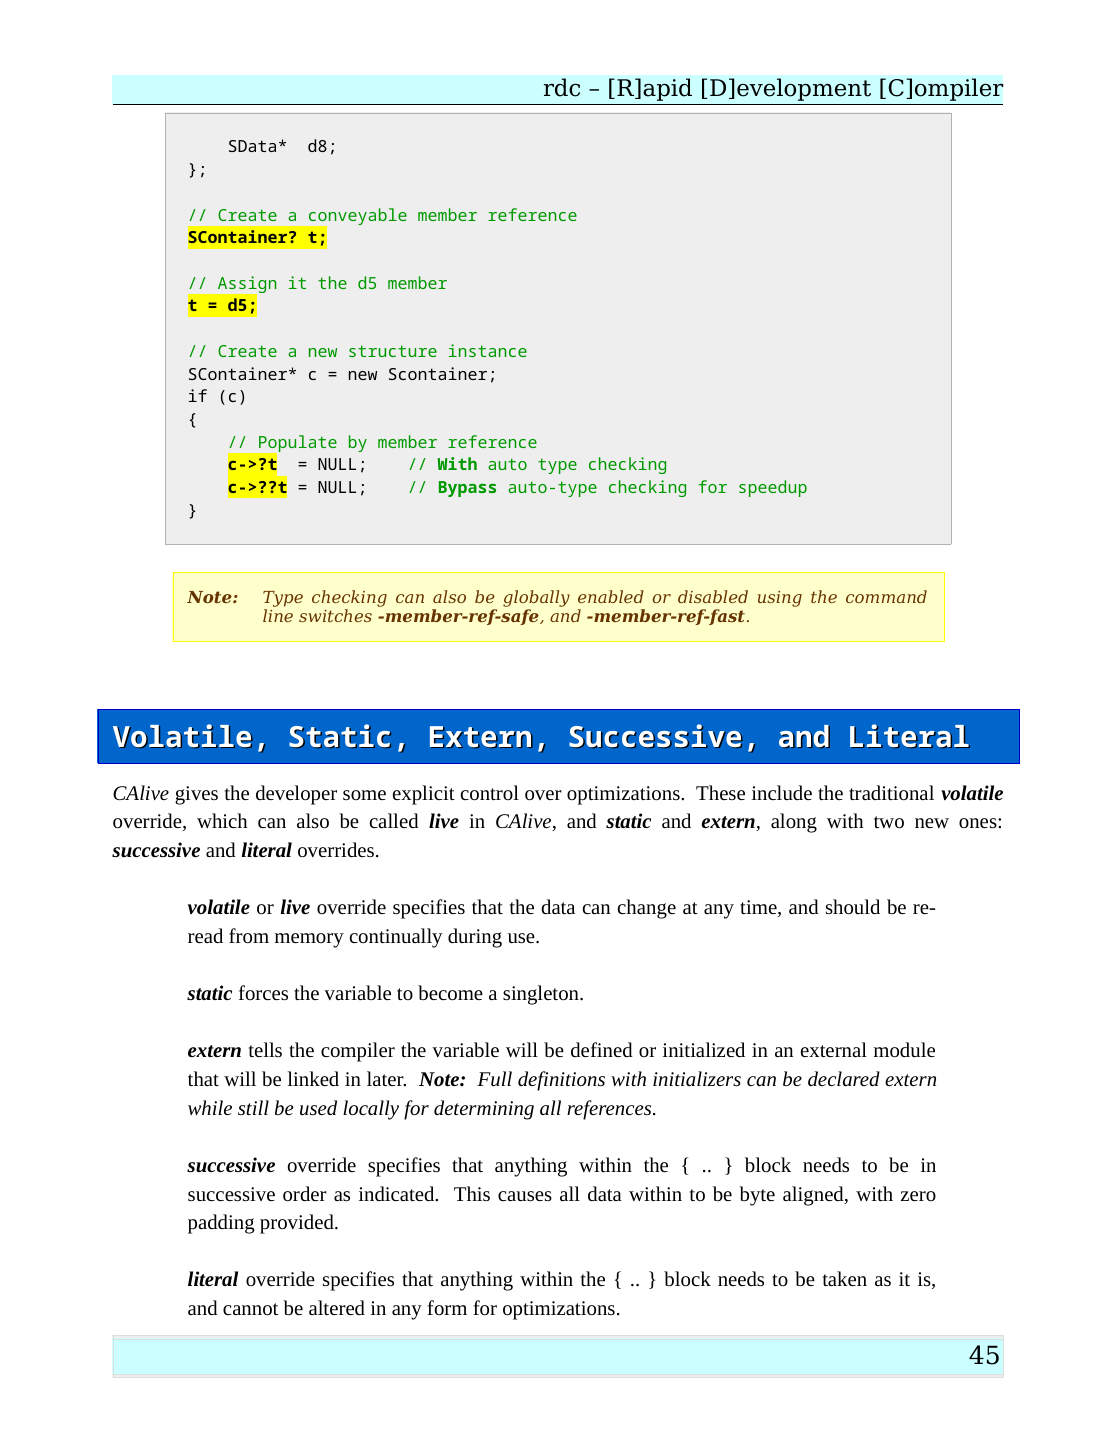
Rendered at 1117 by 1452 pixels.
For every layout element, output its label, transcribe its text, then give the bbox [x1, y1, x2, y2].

text SData* d8; }; // Create a conveyable member reference SContainer? t; // Assign it the d5 member t = d5; // Create a new structure instance SContainer* c = new Scontainer; if (c) { // Populate by member reference c->?t = NULL; // With auto type checking c->??t = NULL; // Bypass auto-type checking for speedup } [166, 114, 951, 544]
text successive override specifies that anything within the { .. } block needs to be in successive order as indicated. This causes all data within to be byte aligned, with zero padding provided. [187, 1153, 938, 1234]
text literal override specifies that anything within the { .. } block needs to be taken as it is, and cannot be altered in any form for optimizations. [187, 1267, 938, 1320]
text extern tells the compiler the variable will be defined or initialized in an external module that will be linked in later. Note: Full definitions with initializers can be declared extern while still be used locally for determining all references. [187, 1038, 938, 1120]
text static forces the variable to become a singleton. [187, 981, 938, 1005]
text volatile or live override specifies that the data can change at any time, and should be re-read from memory continually during use. [187, 895, 938, 948]
text CAlive gives the developer some explicit control over optimizations. These include the traditional volatile override, which can also be called live in CAlive, and static and extern, along with two new ones: successive and literal overrides. [112, 780, 1003, 862]
subtitle Volatile, Static, Extern, Successive, and Literal [99, 710, 1019, 763]
text Note: Type checking can also be globally enabled or disabled using the command line switches -member-ref-safe, and -member-ref-fast. [174, 573, 944, 641]
